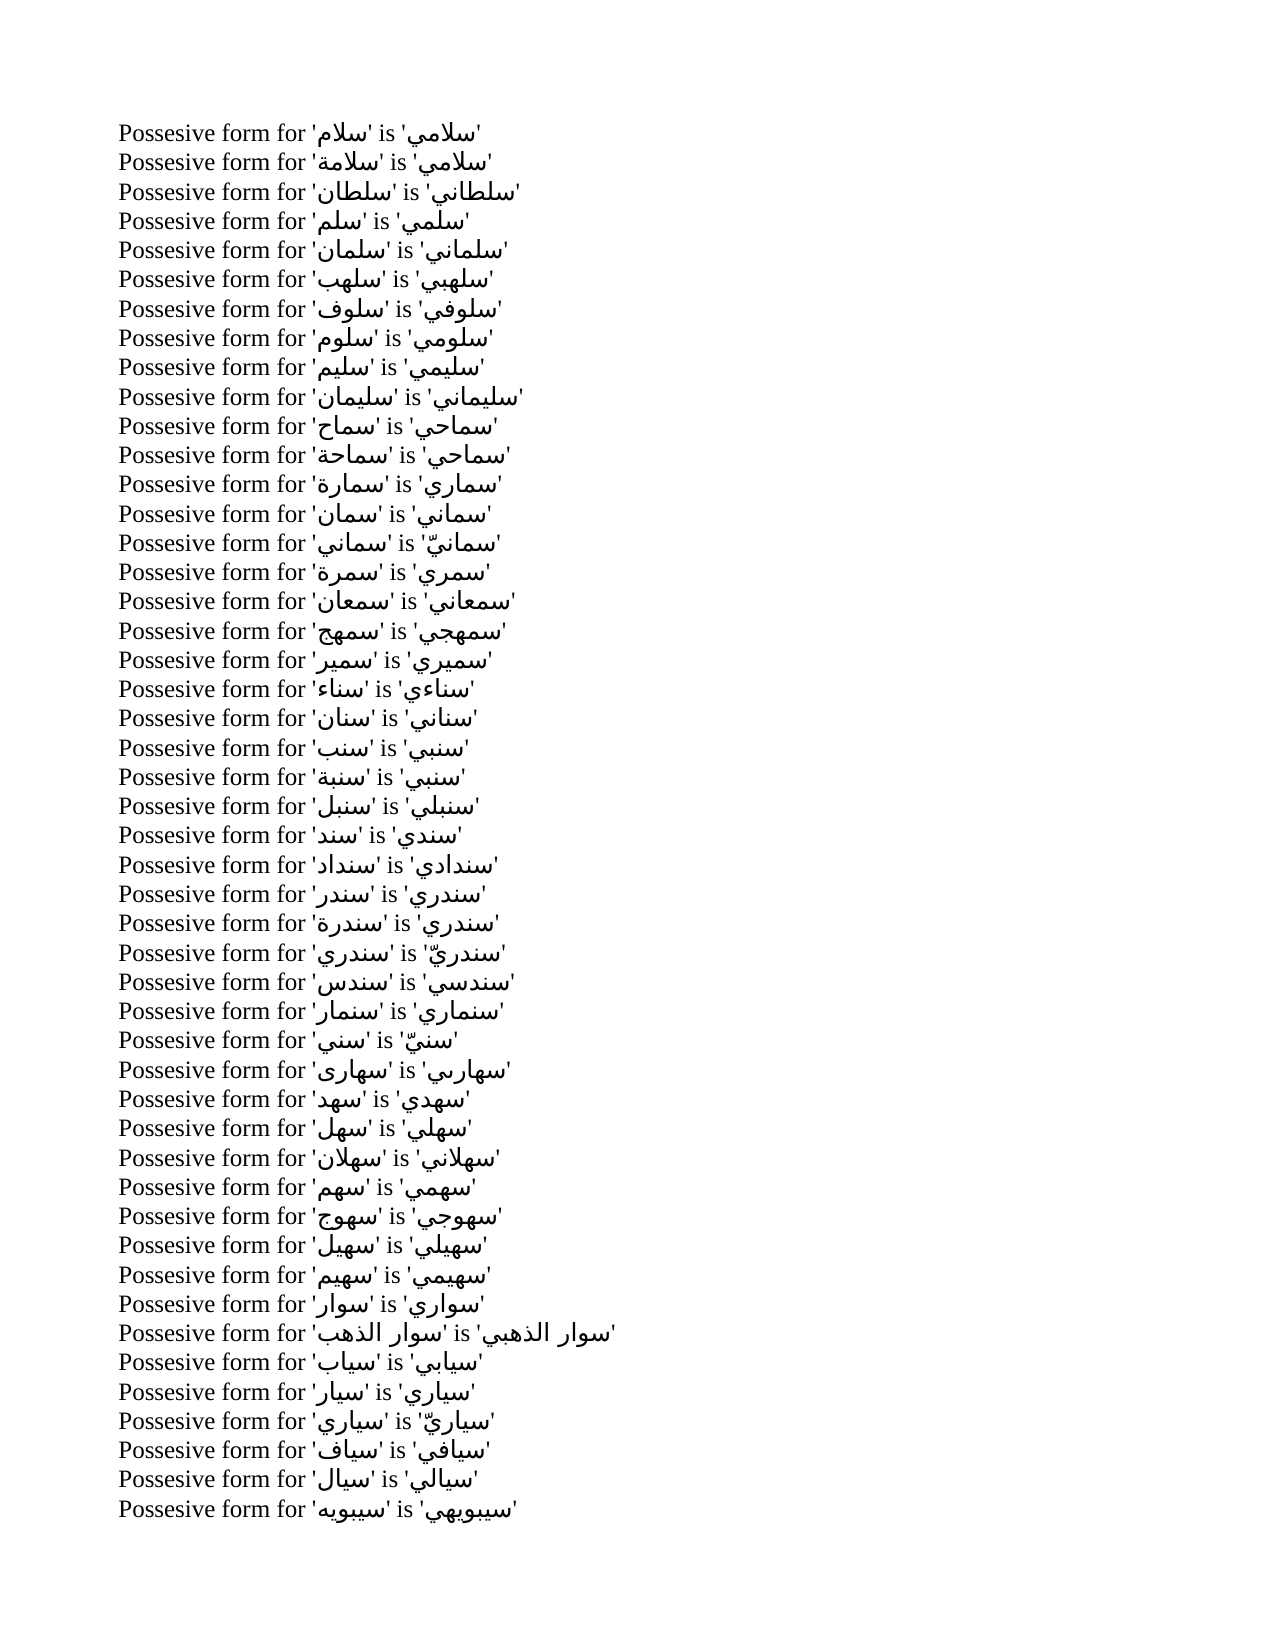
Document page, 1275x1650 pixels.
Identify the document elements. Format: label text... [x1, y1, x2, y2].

text Possesive form for 'سهيم' is 'سهيمي' [118, 1260, 1157, 1289]
text Possesive form for 'سندر' is 'سندري' [118, 879, 1157, 908]
text Possesive form for 'سنمار' is 'سنماري' [118, 996, 1157, 1026]
text Possesive form for 'سلم' is 'سلمي' [118, 206, 1157, 235]
text Possesive form for 'سوار' is 'سواري' [118, 1289, 1157, 1318]
text Possesive form for 'سيبويه' is 'سيبويهي' [118, 1494, 1157, 1523]
text Possesive form for 'سليم' is 'سليمي' [118, 352, 1157, 382]
text Possesive form for 'سهد' is 'سهدي' [118, 1084, 1157, 1113]
text Possesive form for 'سني' is 'سنيّ' [118, 1026, 1157, 1055]
text Possesive form for 'سندس' is 'سندسي' [118, 967, 1157, 996]
text Possesive form for 'سنبة' is 'سنبي' [118, 762, 1157, 791]
text Possesive form for 'سلام' is 'سلامي' [118, 118, 1157, 147]
text Possesive form for 'سيال' is 'سيالي' [118, 1464, 1157, 1494]
text Possesive form for 'سمهج' is 'سمهجي' [118, 616, 1157, 645]
text Possesive form for 'سهارى' is 'سهارىي' [118, 1055, 1157, 1084]
text Possesive form for 'سناء' is 'سناءي' [118, 674, 1157, 703]
text Possesive form for 'سنبل' is 'سنبلي' [118, 791, 1157, 821]
text Possesive form for 'سمان' is 'سماني' [118, 499, 1157, 528]
text Possesive form for 'سهوج' is 'سهوجي' [118, 1201, 1157, 1230]
text Possesive form for 'سنان' is 'سناني' [118, 703, 1157, 733]
text Possesive form for 'سهلان' is 'سهلاني' [118, 1143, 1157, 1172]
text Possesive form for 'سمارة' is 'سماري' [118, 469, 1157, 499]
text Possesive form for 'سياف' is 'سيافي' [118, 1435, 1157, 1464]
text Possesive form for 'سندري' is 'سندريّ' [118, 938, 1157, 967]
text Possesive form for 'سماني' is 'سمانيّ' [118, 528, 1157, 557]
text Possesive form for 'سلطان' is 'سلطاني' [118, 177, 1157, 206]
text Possesive form for 'سماح' is 'سماحي' [118, 411, 1157, 440]
text Possesive form for 'سهم' is 'سهمي' [118, 1172, 1157, 1201]
text Possesive form for 'سوار الذهب' is 'سوار الذهبي' [118, 1318, 1157, 1347]
text Possesive form for 'سيار' is 'سياري' [118, 1377, 1157, 1406]
text Possesive form for 'سلهب' is 'سلهبي' [118, 264, 1157, 294]
text Possesive form for 'سنداد' is 'سندادي' [118, 850, 1157, 879]
text Possesive form for 'سند' is 'سندي' [118, 821, 1157, 850]
text Possesive form for 'سماحة' is 'سماحي' [118, 440, 1157, 469]
text Possesive form for 'سمعان' is 'سمعاني' [118, 586, 1157, 616]
text Possesive form for 'سلوم' is 'سلومي' [118, 323, 1157, 352]
text Possesive form for 'سهل' is 'سهلي' [118, 1113, 1157, 1143]
text Possesive form for 'سليمان' is 'سليماني' [118, 382, 1157, 411]
text Possesive form for 'سلوف' is 'سلوفي' [118, 294, 1157, 323]
text Possesive form for 'سمرة' is 'سمري' [118, 557, 1157, 586]
text Possesive form for 'سياب' is 'سيابي' [118, 1347, 1157, 1377]
text Possesive form for 'سندرة' is 'سندري' [118, 908, 1157, 938]
text Possesive form for 'سياري' is 'سياريّ' [118, 1406, 1157, 1435]
text Possesive form for 'سنب' is 'سنبي' [118, 733, 1157, 762]
text Possesive form for 'سلمان' is 'سلماني' [118, 235, 1157, 264]
text Possesive form for 'سهيل' is 'سهيلي' [118, 1230, 1157, 1260]
text Possesive form for 'سمير' is 'سميري' [118, 645, 1157, 674]
text Possesive form for 'سلامة' is 'سلامي' [118, 147, 1157, 177]
